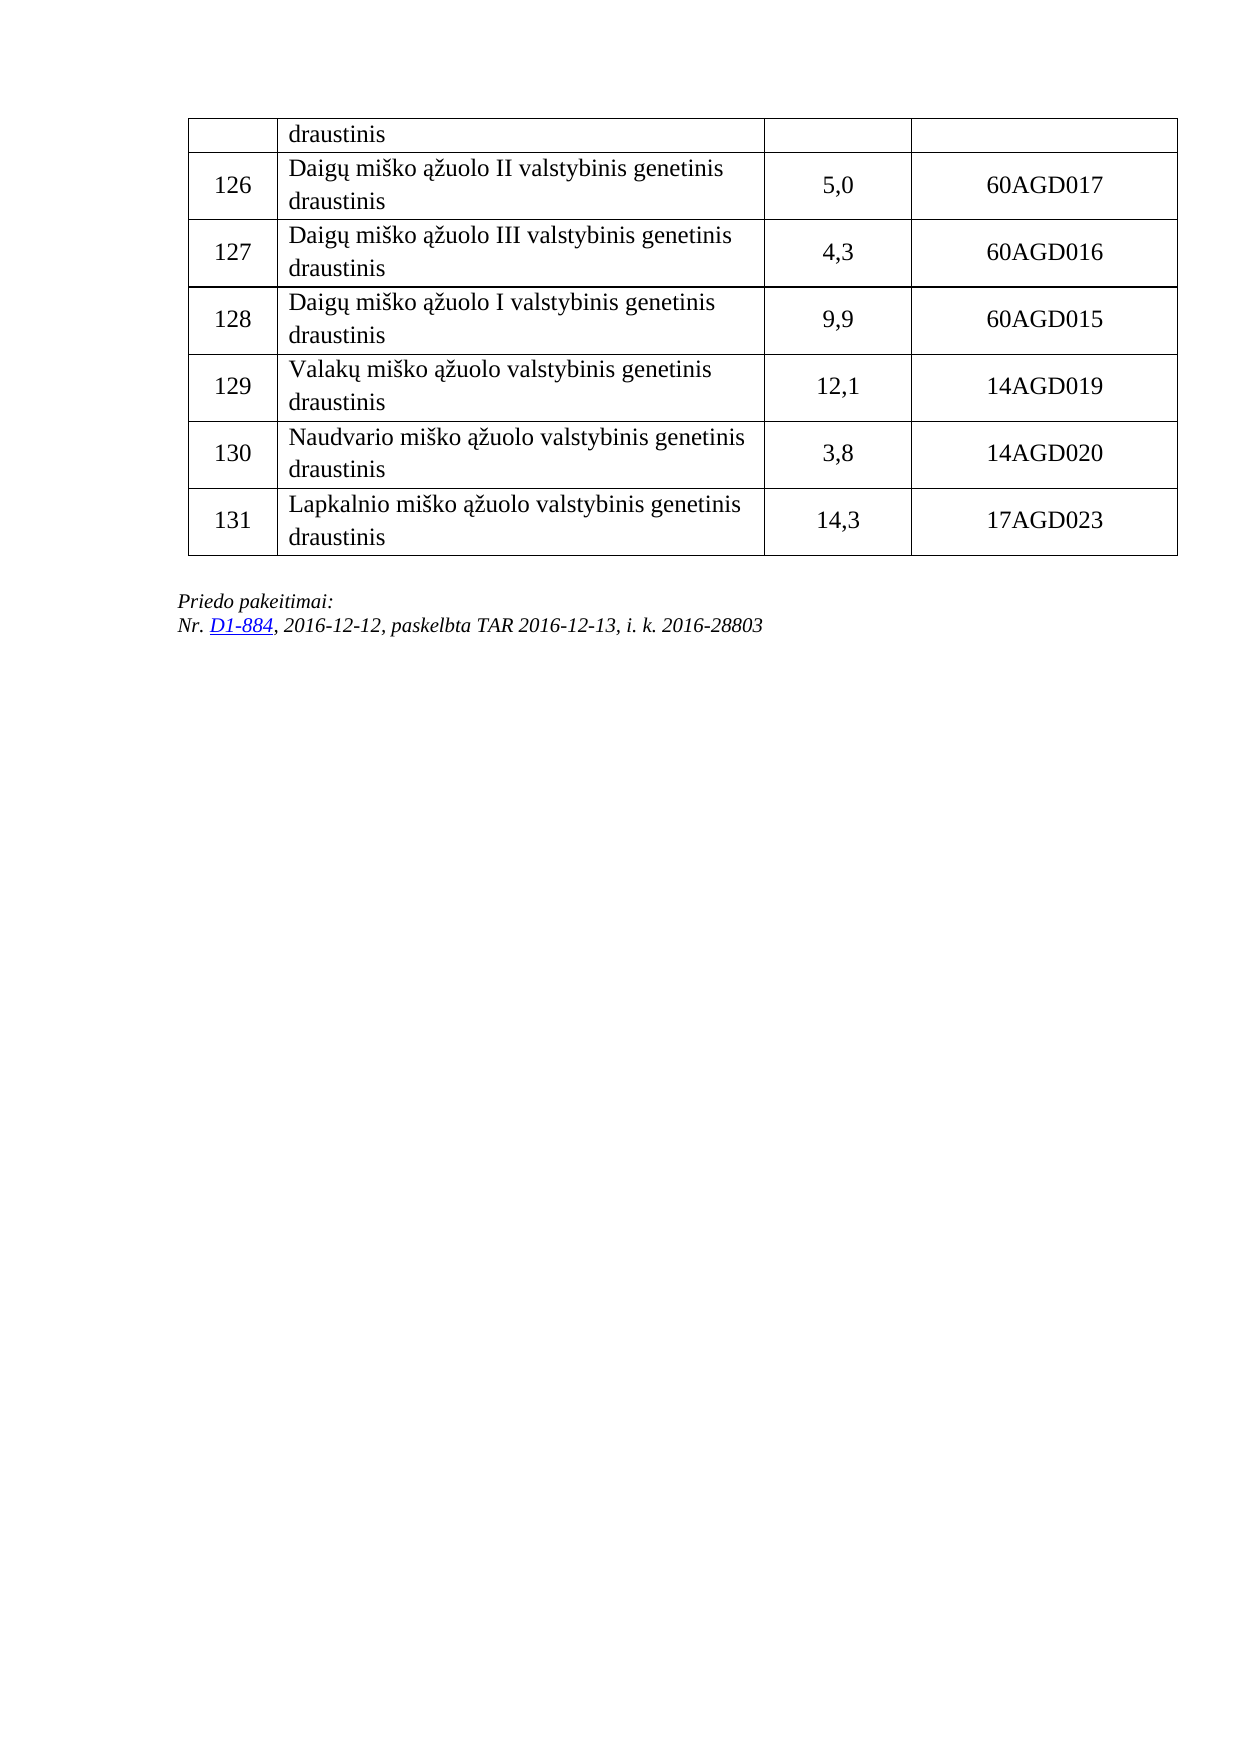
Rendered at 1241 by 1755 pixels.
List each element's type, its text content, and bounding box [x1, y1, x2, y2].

table_cell 131 [189, 489, 277, 555]
table_cell 60AGD015 [912, 288, 1177, 353]
table_cell Naudvario miško ąžuolo valstybinis genetinis draustinis [278, 422, 764, 488]
table_cell 5,0 [765, 153, 911, 219]
table_cell 128 [189, 288, 277, 353]
table_cell draustinis [278, 119, 764, 152]
table_cell 60AGD017 [912, 153, 1177, 219]
table_cell 3,8 [765, 422, 911, 488]
table_cell 12,1 [765, 355, 911, 421]
table_cell 4,3 [765, 220, 911, 286]
table_cell 60AGD016 [912, 220, 1177, 286]
table_cell 9,9 [765, 288, 911, 353]
table_cell Daigų miško ąžuolo II valstybinis genetinis draustinis [278, 153, 764, 219]
table_cell [765, 119, 911, 152]
table_cell 14AGD020 [912, 422, 1177, 488]
text Priedo pakeitimai: [177, 589, 1122, 613]
table_cell [189, 119, 277, 152]
table_cell [912, 119, 1177, 152]
table_cell Lapkalnio miško ąžuolo valstybinis genetinis draustinis [278, 489, 764, 555]
table_cell Daigų miško ąžuolo III valstybinis genetinis draustinis [278, 220, 764, 286]
text Nr. D1-884, 2016-12-12, paskelbta TAR 2016-12-13, i. k. 2016-28803 [177, 613, 1122, 637]
table_cell 127 [189, 220, 277, 286]
table_cell 17AGD023 [912, 489, 1177, 555]
table_cell 130 [189, 422, 277, 488]
table_cell 14,3 [765, 489, 911, 555]
table_cell 126 [189, 153, 277, 219]
table_cell 14AGD019 [912, 355, 1177, 421]
table_cell 129 [189, 355, 277, 421]
table_cell Daigų miško ąžuolo I valstybinis genetinis draustinis [278, 288, 764, 353]
table_cell Valakų miško ąžuolo valstybinis genetinis draustinis [278, 355, 764, 421]
